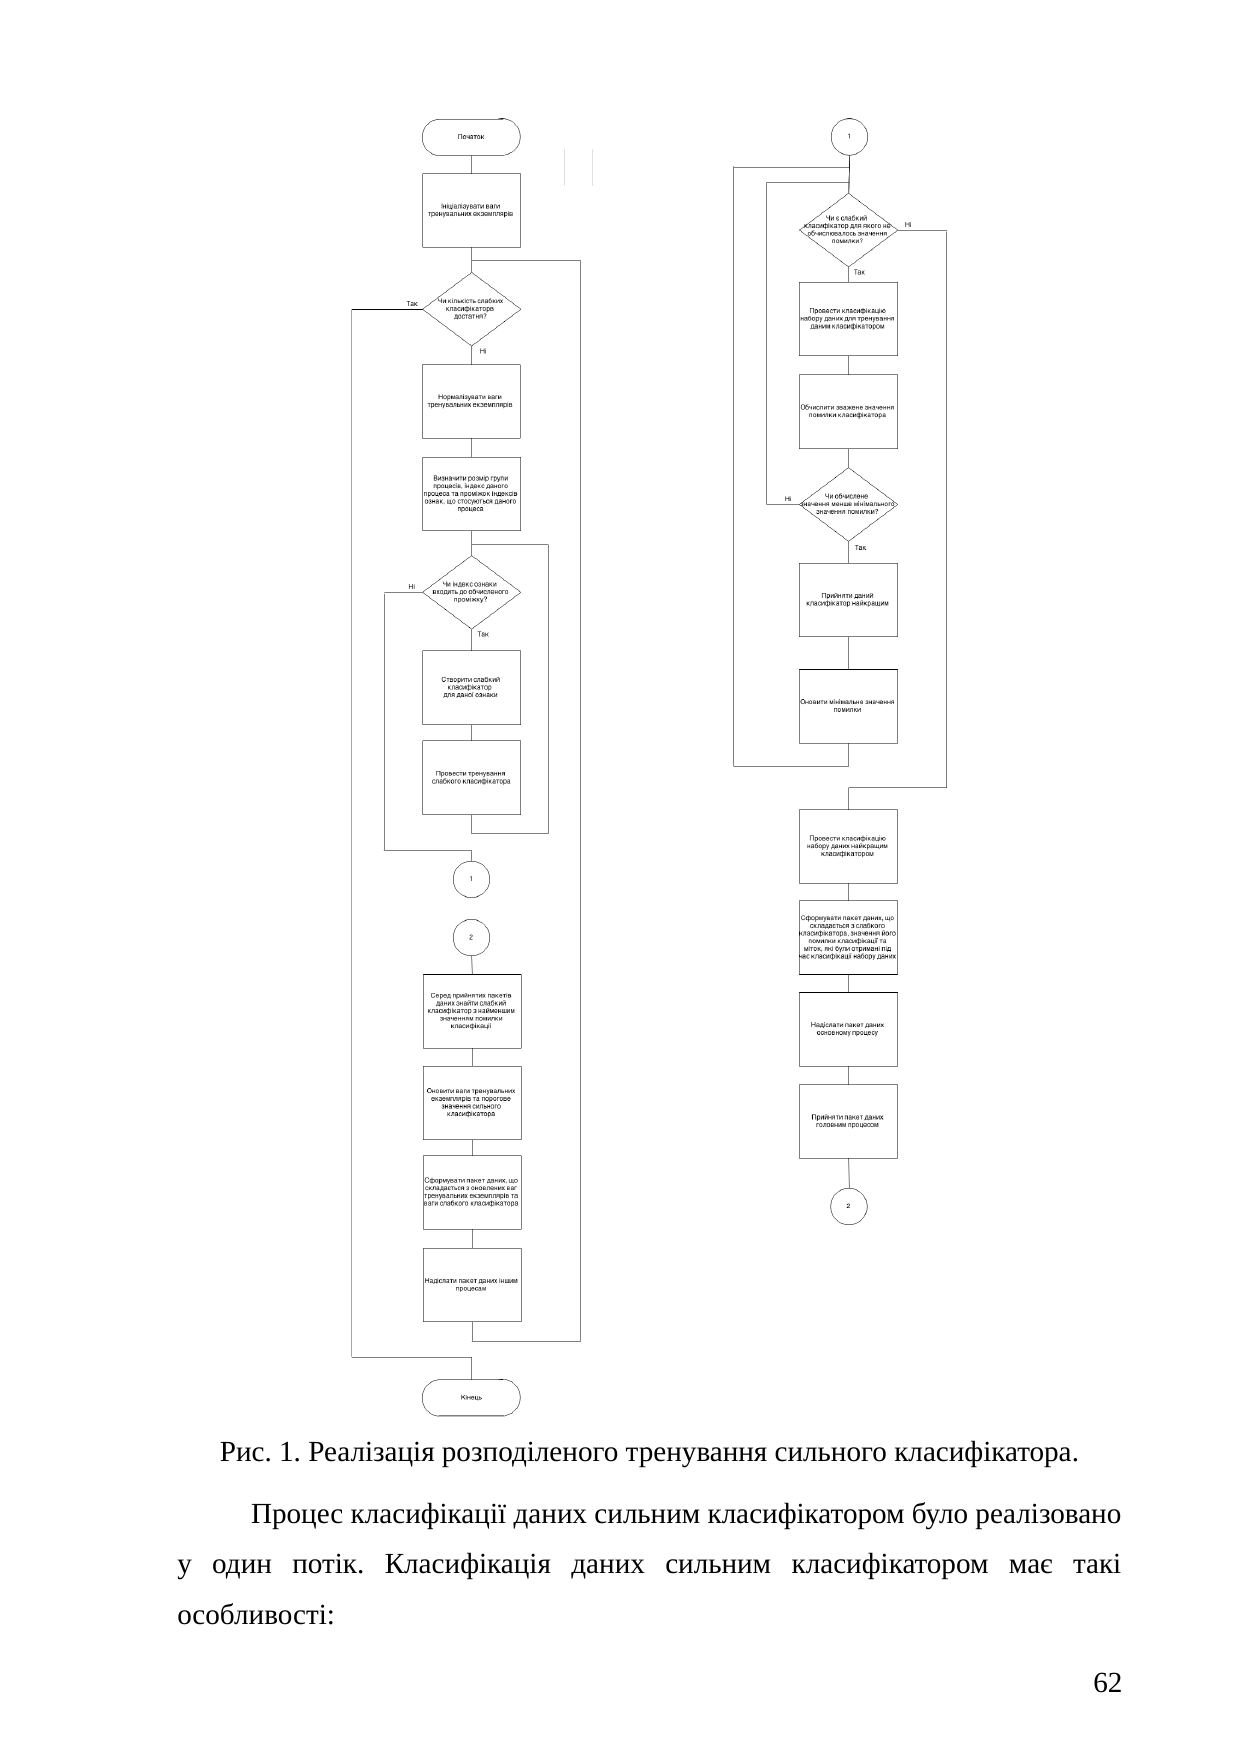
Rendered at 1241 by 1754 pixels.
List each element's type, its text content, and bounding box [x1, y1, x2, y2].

text Процес класифікації даних сильним класифікатором було реалізовано у один потік. Класифікація даних сильним класифікатором має такі особливості: [177, 1496, 1122, 1631]
text Рис. 1. Реалізація розподіленого тренування сильного класифікатора. [177, 1434, 1122, 1468]
picture [351, 118, 948, 1418]
